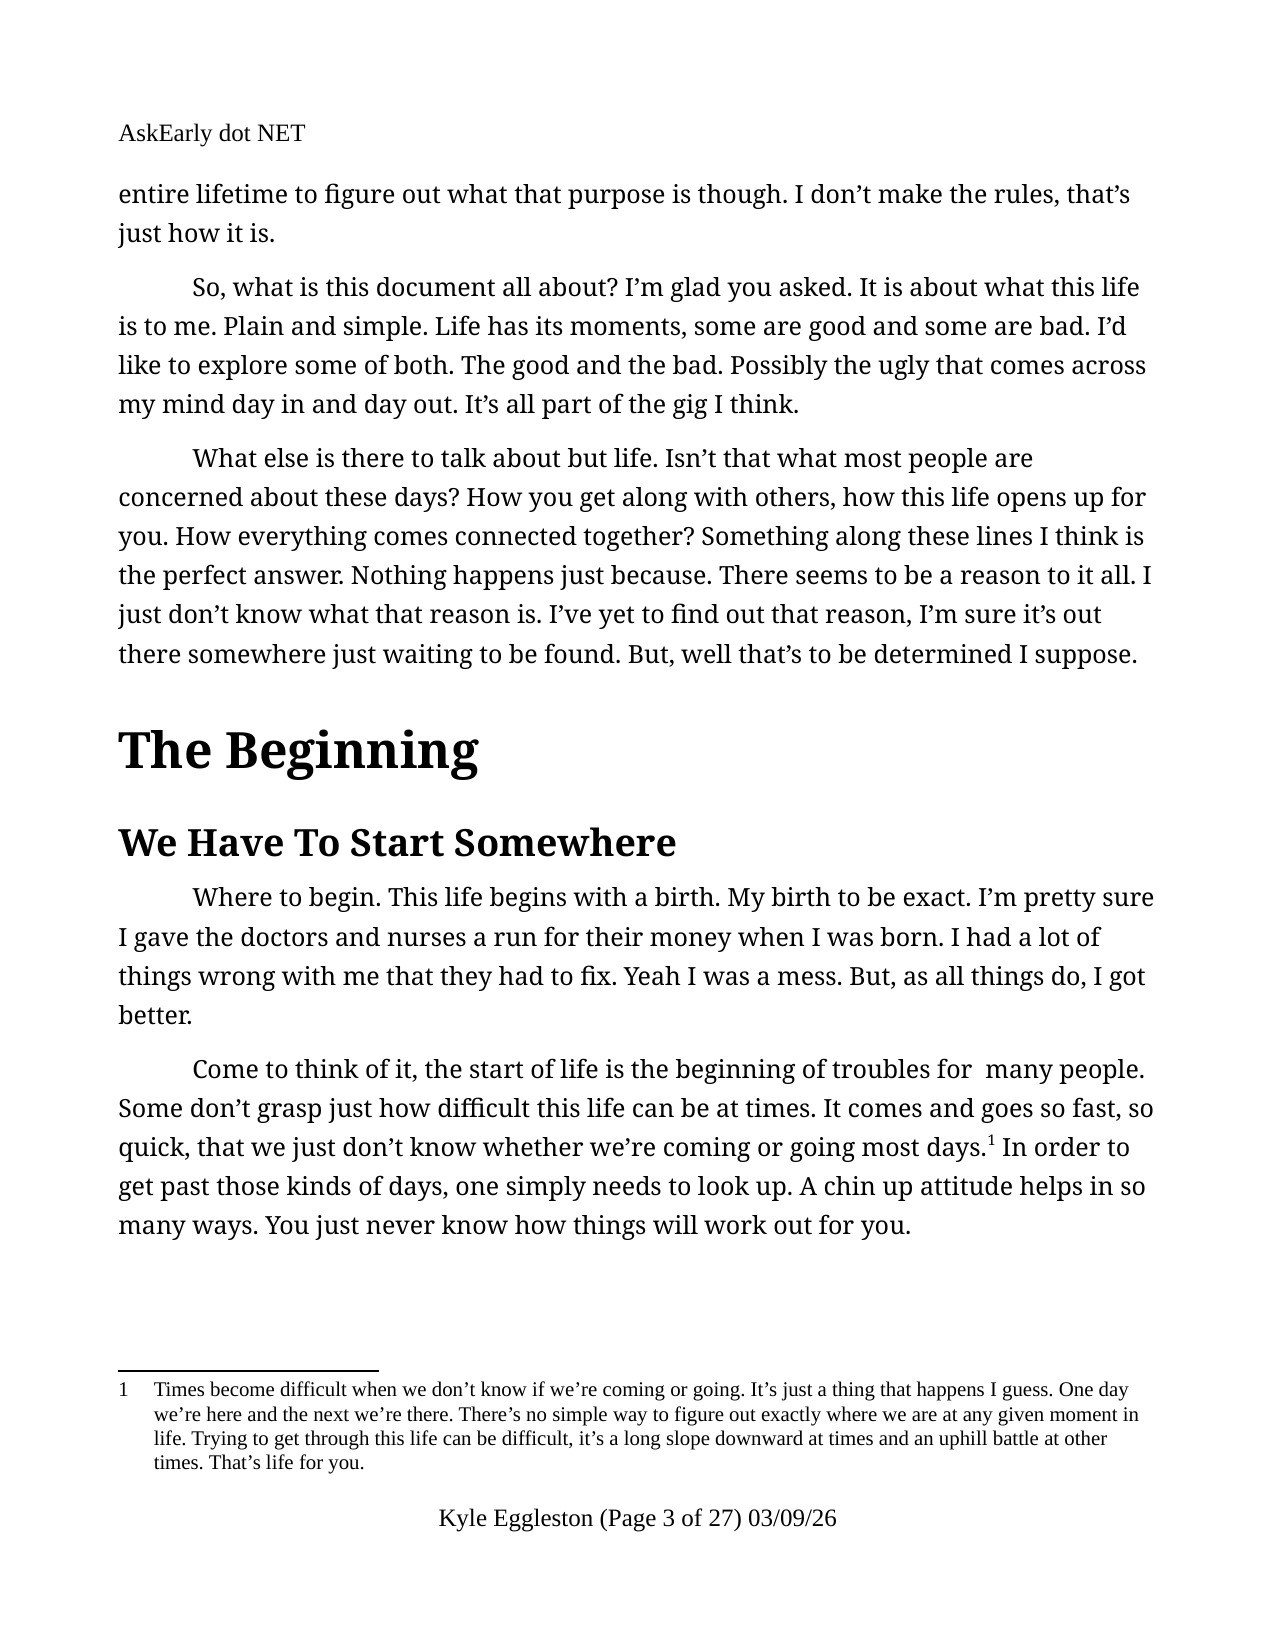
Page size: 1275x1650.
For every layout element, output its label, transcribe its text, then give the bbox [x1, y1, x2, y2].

text So, what is this document all about? I’m glad you asked. It is about what this life is to me. Plain and simple. Life has its moments, some are good and some are bad. I’d like to explore some of both. The good and the bad. Possibly the ugly that comes across my mind day in and day out. It’s all part of the gig I think. [118, 269, 1157, 421]
subtitle We Have To Start Somewhere [118, 817, 1157, 868]
text Come to think of it, the start of life is the beginning of troubles for many people. Some don’t grasp just how difficult this life can be at times. It comes and goes so fast, so quick, that we just don’t know whether we’re coming or going most days. In order to get past those kinds of days, one simply needs to look up. A chin up attitude helps in so many ways. You just never know how things will work out for you. [118, 1051, 1157, 1242]
text entire lifetime to figure out what that purpose is though. I don’t make the rules, that’s just how it is. [118, 176, 1157, 249]
text What else is there to talk about but life. Isn’t that what most people are concerned about these days? How you get along with others, how this life opens up for you. How everything comes connected together? Something along these lines I think is the perfect answer. Nothing happens just because. There seems to be a reason to it all. I just don’t know what that reason is. I’ve yet to find out that reason, I’m sure it’s out there somewhere just waiting to be found. But, well that’s to be determined I suppose. [118, 441, 1157, 670]
text Where to begin. This life begins with a birth. My birth to be exact. I’m pretty sure I gave the doctors and nurses a run for their money when I was born. I had a lot of things wrong with me that they had to fix. Yeah I was a mess. But, as all things do, I got better. [118, 880, 1157, 1032]
text Times become difficult when we don’t know if we’re coming or going. It’s just a thing that happens I guess. One day we’re here and the next we’re there. There’s no simple way to figure out exactly where we are at any given moment in life. Trying to get through this life can be difficult, it’s a long slope downward at times and an uphill battle at other times. That’s life for you. [118, 1377, 1157, 1474]
subtitle The Beginning [118, 715, 1157, 783]
